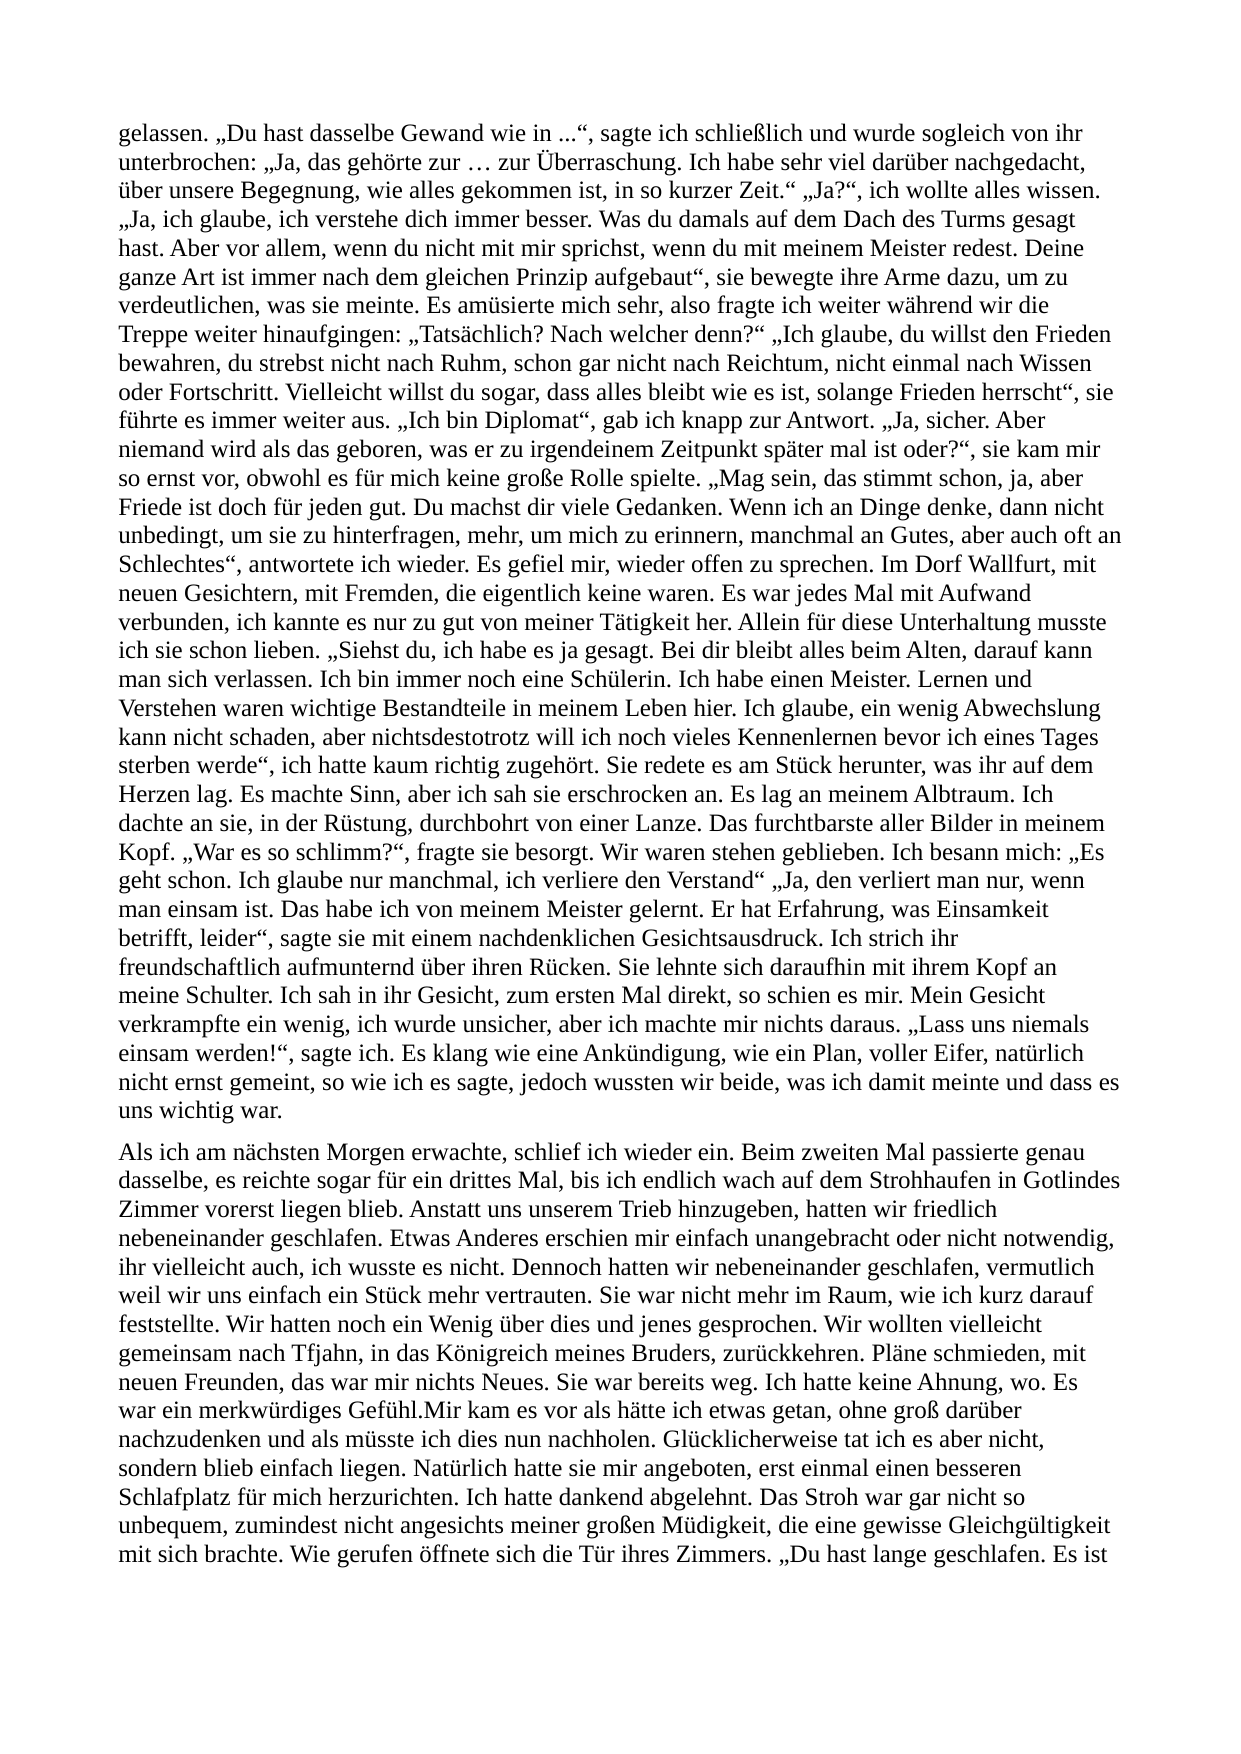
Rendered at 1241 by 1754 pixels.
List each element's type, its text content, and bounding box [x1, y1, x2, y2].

text Als ich am nächsten Morgen erwachte, schlief ich wieder ein. Beim zweiten Mal passierte genau dasselbe, es reichte sogar für ein drittes Mal, bis ich endlich wach auf dem Strohhaufen in Gotlindes Zimmer vorerst liegen blieb. Anstatt uns unserem Trieb hinzugeben, hatten wir friedlich nebeneinander geschlafen. Etwas Anderes erschien mir einfach unangebracht oder nicht notwendig, ihr vielleicht auch, ich wusste es nicht. Dennoch hatten wir nebeneinander geschlafen, vermutlich weil wir uns einfach ein Stück mehr vertrauten. Sie war nicht mehr im Raum, wie ich kurz darauf feststellte. Wir hatten noch ein Wenig über dies und jenes gesprochen. Wir wollten vielleicht gemeinsam nach Tfjahn, in das Königreich meines Bruders, zurückkehren. Pläne schmieden, mit neuen Freunden, das war mir nichts Neues. Sie war bereits weg. Ich hatte keine Ahnung, wo. Es war ein merkwürdiges Gefühl.Mir kam es vor als hätte ich etwas getan, ohne groß darüber nachzudenken und als müsste ich dies nun nachholen. Glücklicherweise tat ich es aber nicht, sondern blieb einfach liegen. Natürlich hatte sie mir angeboten, erst einmal einen besseren Schlafplatz für mich herzurichten. Ich hatte dankend abgelehnt. Das Stroh war gar nicht so unbequem, zumindest nicht angesichts meiner großen Müdigkeit, die eine gewisse Gleichgültigkeit mit sich brachte. Wie gerufen öffnete sich die Tür ihres Zimmers. „Du hast lange geschlafen. Es ist [118, 1137, 1122, 1568]
text gelassen. „Du hast dasselbe Gewand wie in ...“, sagte ich schließlich und wurde sogleich von ihr unterbrochen: „Ja, das gehörte zur … zur Überraschung. Ich habe sehr viel darüber nachgedacht, über unsere Begegnung, wie alles gekommen ist, in so kurzer Zeit.“ „Ja?“, ich wollte alles wissen. „Ja, ich glaube, ich verstehe dich immer besser. Was du damals auf dem Dach des Turms gesagt hast. Aber vor allem, wenn du nicht mit mir sprichst, wenn du mit meinem Meister redest. Deine ganze Art ist immer nach dem gleichen Prinzip aufgebaut“, sie bewegte ihre Arme dazu, um zu verdeutlichen, was sie meinte. Es amüsierte mich sehr, also fragte ich weiter während wir die Treppe weiter hinaufgingen: „Tatsächlich? Nach welcher denn?“ „Ich glaube, du willst den Frieden bewahren, du strebst nicht nach Ruhm, schon gar nicht nach Reichtum, nicht einmal nach Wissen oder Fortschritt. Vielleicht willst du sogar, dass alles bleibt wie es ist, solange Frieden herrscht“, sie führte es immer weiter aus. „Ich bin Diplomat“, gab ich knapp zur Antwort. „Ja, sicher. Aber niemand wird als das geboren, was er zu irgendeinem Zeitpunkt später mal ist oder?“, sie kam mir so ernst vor, obwohl es für mich keine große Rolle spielte. „Mag sein, das stimmt schon, ja, aber Friede ist doch für jeden gut. Du machst dir viele Gedanken. Wenn ich an Dinge denke, dann nicht unbedingt, um sie zu hinterfragen, mehr, um mich zu erinnern, manchmal an Gutes, aber auch oft an Schlechtes“, antwortete ich wieder. Es gefiel mir, wieder offen zu sprechen. Im Dorf Wallfurt, mit neuen Gesichtern, mit Fremden, die eigentlich keine waren. Es war jedes Mal mit Aufwand verbunden, ich kannte es nur zu gut von meiner Tätigkeit her. Allein für diese Unterhaltung musste ich sie schon lieben. „Siehst du, ich habe es ja gesagt. Bei dir bleibt alles beim Alten, darauf kann man sich verlassen. Ich bin immer noch eine Schülerin. Ich habe einen Meister. Lernen und Verstehen waren wichtige Bestandteile in meinem Leben hier. Ich glaube, ein wenig Abwechslung kann nicht schaden, aber nichtsdestotrotz will ich noch vieles Kennenlernen bevor ich eines Tages sterben werde“, ich hatte kaum richtig zugehört. Sie redete es am Stück herunter, was ihr auf dem Herzen lag. Es machte Sinn, aber ich sah sie erschrocken an. Es lag an meinem Albtraum. Ich dachte an sie, in der Rüstung, durchbohrt von einer Lanze. Das furchtbarste aller Bilder in meinem Kopf. „War es so schlimm?“, fragte sie besorgt. Wir waren stehen geblieben. Ich besann mich: „Es geht schon. Ich glaube nur manchmal, ich verliere den Verstand“ „Ja, den verliert man nur, wenn man einsam ist. Das habe ich von meinem Meister gelernt. Er hat Erfahrung, was Einsamkeit betrifft, leider“, sagte sie mit einem nachdenklichen Gesichtsausdruck. Ich strich ihr freundschaftlich aufmunternd über ihren Rücken. Sie lehnte sich daraufhin mit ihrem Kopf an meine Schulter. Ich sah in ihr Gesicht, zum ersten Mal direkt, so schien es mir. Mein Gesicht verkrampfte ein wenig, ich wurde unsicher, aber ich machte mir nichts daraus. „Lass uns niemals einsam werden!“, sagte ich. Es klang wie eine Ankündigung, wie ein Plan, voller Eifer, natürlich nicht ernst gemeint, so wie ich es sagte, jedoch wussten wir beide, was ich damit meinte und dass es uns wichtig war. [118, 118, 1122, 1124]
